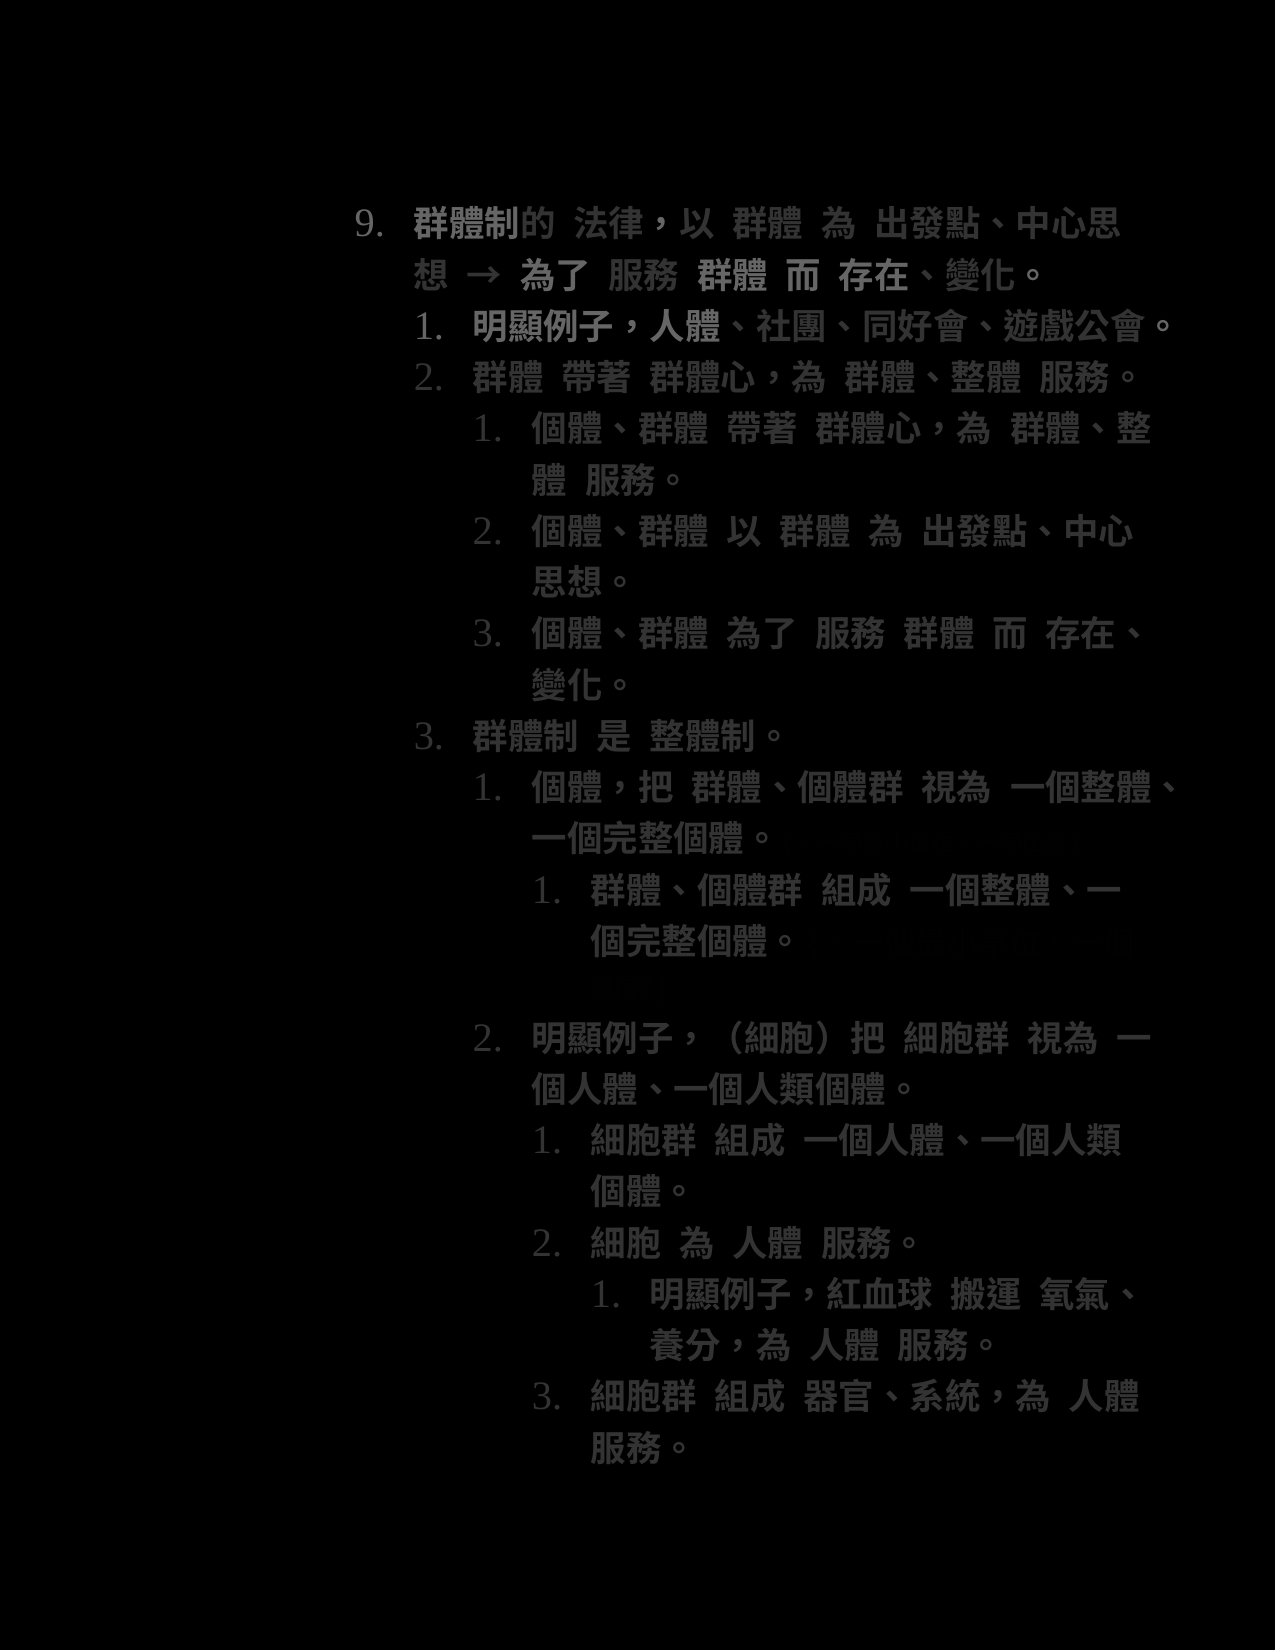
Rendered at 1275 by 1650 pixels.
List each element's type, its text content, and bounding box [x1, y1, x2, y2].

list 個體、群體 為了 服務 群體 而 存在、變化。 [472, 606, 1157, 708]
list 群體制 是 整體制。 [413, 708, 1157, 759]
list 細胞群 組成 一個人體、一個人類個體。 [532, 1112, 1157, 1215]
list 細胞群 組成 器官、系統，為 人體 服務。 [532, 1369, 1157, 1471]
list 群體 帶著 群體心，為 群體、整體 服務。 [413, 349, 1157, 401]
list 群體制的 法律，以 群體 為 出發點、中心思想 → 為了 服務 群體 而 存在、變化。 [354, 196, 1157, 298]
list 明顯例子，紅血球 搬運 氧氣、養分，為 人體 服務。 [591, 1266, 1157, 1369]
list 明顯例子，人體、社團、同好會、遊戲公會。 [413, 298, 1157, 349]
list 個體、群體 帶著 群體心，為 群體、整體 服務。 [472, 401, 1157, 503]
list 個體，把 群體、個體群 視為 一個整體、一個完整個體。{、一個最小單位、一個函數} [472, 759, 1157, 862]
list 細胞 為 人體 服務。 [532, 1215, 1157, 1266]
list 個體、群體 以 群體 為 出發點、中心思想。 [472, 503, 1157, 606]
list 群體、個體群 組成 一個整體、一個完整個體。{、一個最小單位、一個函數} [532, 862, 1157, 1010]
list 明顯例子，（細胞）把 細胞群 視為 一個人體、一個人類個體。 [472, 1010, 1157, 1112]
